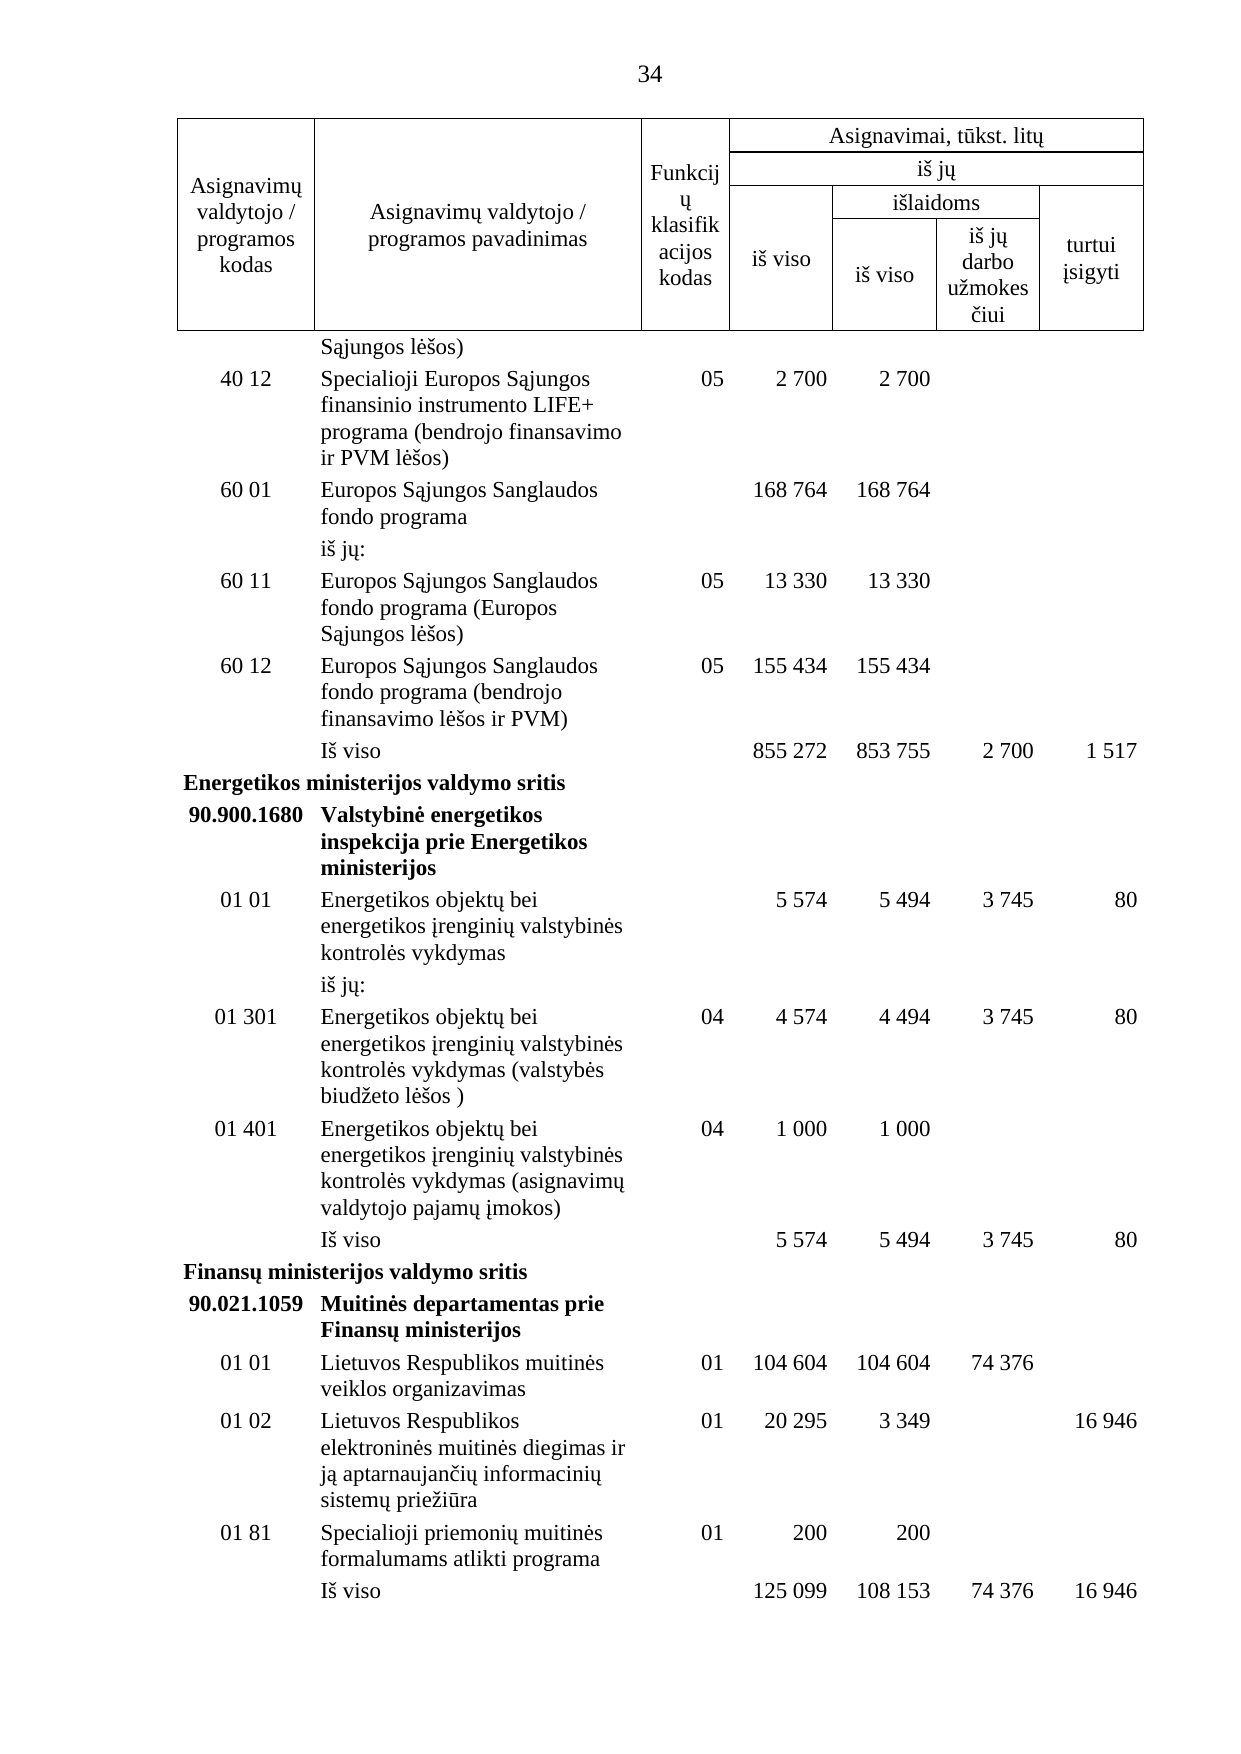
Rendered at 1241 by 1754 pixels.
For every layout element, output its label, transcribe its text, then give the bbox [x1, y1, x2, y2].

table_cell 01 401 [177, 1112, 314, 1223]
table_cell [936, 1287, 1039, 1346]
table_cell 80 [1040, 1223, 1143, 1255]
table_cell 104 604 [730, 1346, 833, 1404]
table_cell [936, 1516, 1039, 1574]
table_cell [641, 532, 729, 564]
table_cell [936, 799, 1039, 883]
table_cell [1040, 1346, 1143, 1404]
table_cell 5 494 [833, 1223, 936, 1255]
table_cell 4 574 [730, 1000, 833, 1112]
table_cell 01 01 [177, 1346, 314, 1404]
table_header Asignavimai, tūkst. litų [730, 119, 1143, 151]
table_cell 200 [833, 1516, 936, 1574]
table_cell Specialioji Europos Sąjungos finansinio instrumento LIFE+ programa (bendrojo finansavimo ir PVM lėšos) [315, 362, 641, 473]
table_cell [177, 331, 314, 362]
table_cell 05 [641, 649, 729, 734]
table_cell [730, 1255, 833, 1287]
table_cell [730, 331, 833, 362]
table_cell [641, 1255, 729, 1287]
table_cell 5 574 [730, 1223, 833, 1255]
table_cell [1040, 799, 1143, 883]
table_cell Iš viso [315, 1574, 641, 1606]
table_cell [641, 1574, 729, 1606]
table_cell 16 946 [1040, 1574, 1143, 1606]
table_cell [936, 362, 1039, 473]
table_cell [1040, 1287, 1143, 1346]
table_cell [936, 649, 1039, 734]
table_cell Europos Sąjungos Sanglaudos fondo programa (Europos Sąjungos lėšos) [315, 564, 641, 649]
table_cell [1040, 649, 1143, 734]
table_cell 3 745 [936, 1223, 1039, 1255]
table_cell 168 764 [833, 474, 936, 532]
table_cell [1040, 968, 1143, 1000]
table_cell 3 745 [936, 1000, 1039, 1112]
table_cell 80 [1040, 883, 1143, 968]
table_cell 01 301 [177, 1000, 314, 1112]
table_cell [177, 532, 314, 564]
table_cell [730, 766, 833, 798]
table_cell [936, 532, 1039, 564]
table_cell 5 494 [833, 883, 936, 968]
table_cell 855 272 [730, 734, 833, 766]
table_cell [730, 532, 833, 564]
table_cell [1040, 1112, 1143, 1223]
table_cell [833, 1255, 936, 1287]
table_cell 80 [1040, 1000, 1143, 1112]
table_cell 90.900.1680 [177, 799, 314, 883]
table_cell Specialioji priemonių muitinės formalumams atlikti programa [315, 1516, 641, 1574]
table_cell 13 330 [730, 564, 833, 649]
table_cell 40 12 [177, 362, 314, 473]
table_cell 01 02 [177, 1404, 314, 1516]
table_cell 3 349 [833, 1404, 936, 1516]
table_cell 01 81 [177, 1516, 314, 1574]
table_cell [177, 1574, 314, 1606]
table_cell [177, 1223, 314, 1255]
table_cell [833, 799, 936, 883]
table_cell 4 494 [833, 1000, 936, 1112]
table_cell [641, 1223, 729, 1255]
table_cell 104 604 [833, 1346, 936, 1404]
table_cell 16 946 [1040, 1404, 1143, 1516]
table_cell [833, 532, 936, 564]
table_cell [936, 968, 1039, 1000]
table_cell iš jų [730, 153, 1143, 184]
table_cell 04 [641, 1000, 729, 1112]
table_cell iš jų darbo užmokesčiui [937, 219, 1039, 330]
table_cell [177, 968, 314, 1000]
table_cell Energetikos ministerijos valdymo sritis [177, 766, 641, 798]
table_cell Lietuvos Respublikos elektroninės muitinės diegimas ir ją aptarnaujančių informacinių sistemų priežiūra [315, 1404, 641, 1516]
table_cell [641, 799, 729, 883]
table_cell Muitinės departamentas prie Finansų ministerijos [315, 1287, 641, 1346]
table_cell [641, 1287, 729, 1346]
table_cell Europos Sąjungos Sanglaudos fondo programa (bendrojo finansavimo lėšos ir PVM) [315, 649, 641, 734]
table_cell 90.021.1059 [177, 1287, 314, 1346]
table_cell 20 295 [730, 1404, 833, 1516]
table_cell [936, 1112, 1039, 1223]
table_cell Valstybinė energetikos inspekcija prie Energetikos ministerijos [315, 799, 641, 883]
table_cell iš jų: [315, 968, 641, 1000]
table_cell 01 [641, 1404, 729, 1516]
table_cell 01 [641, 1516, 729, 1574]
table_cell [936, 331, 1039, 362]
table_cell Finansų ministerijos valdymo sritis [177, 1255, 641, 1287]
table_cell [730, 968, 833, 1000]
table_cell [833, 331, 936, 362]
table_cell [833, 766, 936, 798]
table_cell išlaidoms [833, 186, 1039, 218]
table_cell [641, 474, 729, 532]
table_cell Iš viso [315, 734, 641, 766]
table_cell [1040, 532, 1143, 564]
table_cell [730, 1287, 833, 1346]
table_cell 1 517 [1040, 734, 1143, 766]
table_cell [641, 331, 729, 362]
table_cell 5 574 [730, 883, 833, 968]
table_cell iš viso [730, 186, 832, 330]
table_cell [641, 968, 729, 1000]
table_header Asignavimų valdytojo / programos kodas [178, 119, 314, 330]
table_header Funkcijų klasifikacijos kodas [642, 119, 729, 330]
table_cell 05 [641, 362, 729, 473]
table_cell [833, 968, 936, 1000]
table_cell [730, 799, 833, 883]
table_cell 3 745 [936, 883, 1039, 968]
table_cell 155 434 [833, 649, 936, 734]
table_cell Energetikos objektų bei energetikos įrenginių valstybinės kontrolės vykdymas (asignavimų valdytojo pajamų įmokos) [315, 1112, 641, 1223]
table_cell [936, 766, 1039, 798]
table_cell 74 376 [936, 1346, 1039, 1404]
table_cell [1040, 564, 1143, 649]
table_cell 200 [730, 1516, 833, 1574]
table_cell [936, 1255, 1039, 1287]
table_cell 60 12 [177, 649, 314, 734]
table_cell 168 764 [730, 474, 833, 532]
table_cell [1040, 766, 1143, 798]
table_cell Iš viso [315, 1223, 641, 1255]
table_cell 05 [641, 564, 729, 649]
table_cell 853 755 [833, 734, 936, 766]
table_cell [641, 766, 729, 798]
table_cell 60 11 [177, 564, 314, 649]
table_cell 01 [641, 1346, 729, 1404]
table_cell 1 000 [833, 1112, 936, 1223]
table_cell [1040, 1516, 1143, 1574]
table_cell 60 01 [177, 474, 314, 532]
table_cell iš jų: [315, 532, 641, 564]
table_cell Energetikos objektų bei energetikos įrenginių valstybinės kontrolės vykdymas (valstybės biudžeto lėšos ) [315, 1000, 641, 1112]
table_cell [1040, 362, 1143, 473]
table_cell [641, 883, 729, 968]
table_cell iš viso [833, 219, 936, 330]
table_cell [1040, 1255, 1143, 1287]
table_cell [833, 1287, 936, 1346]
table_cell 01 01 [177, 883, 314, 968]
table_cell [1040, 331, 1143, 362]
table_cell 74 376 [936, 1574, 1039, 1606]
table_cell 13 330 [833, 564, 936, 649]
table_cell 1 000 [730, 1112, 833, 1223]
table_cell 04 [641, 1112, 729, 1223]
table_cell 2 700 [730, 362, 833, 473]
table_cell Energetikos objektų bei energetikos įrenginių valstybinės kontrolės vykdymas [315, 883, 641, 968]
table_cell [641, 734, 729, 766]
table_cell 2 700 [833, 362, 936, 473]
table_cell 2 700 [936, 734, 1039, 766]
table_cell 125 099 [730, 1574, 833, 1606]
table_cell Europos Sąjungos Sanglaudos fondo programa [315, 474, 641, 532]
table_cell Lietuvos Respublikos muitinės veiklos organizavimas [315, 1346, 641, 1404]
table_cell turtui įsigyti [1040, 186, 1143, 330]
table_cell [1040, 474, 1143, 532]
table_cell 108 153 [833, 1574, 936, 1606]
table_cell [936, 564, 1039, 649]
table_cell [936, 474, 1039, 532]
table_cell [177, 734, 314, 766]
table_header Asignavimų valdytojo / programos pavadinimas [315, 119, 641, 330]
table_cell 155 434 [730, 649, 833, 734]
table_cell Sąjungos lėšos) [315, 331, 641, 362]
table_cell [936, 1404, 1039, 1516]
